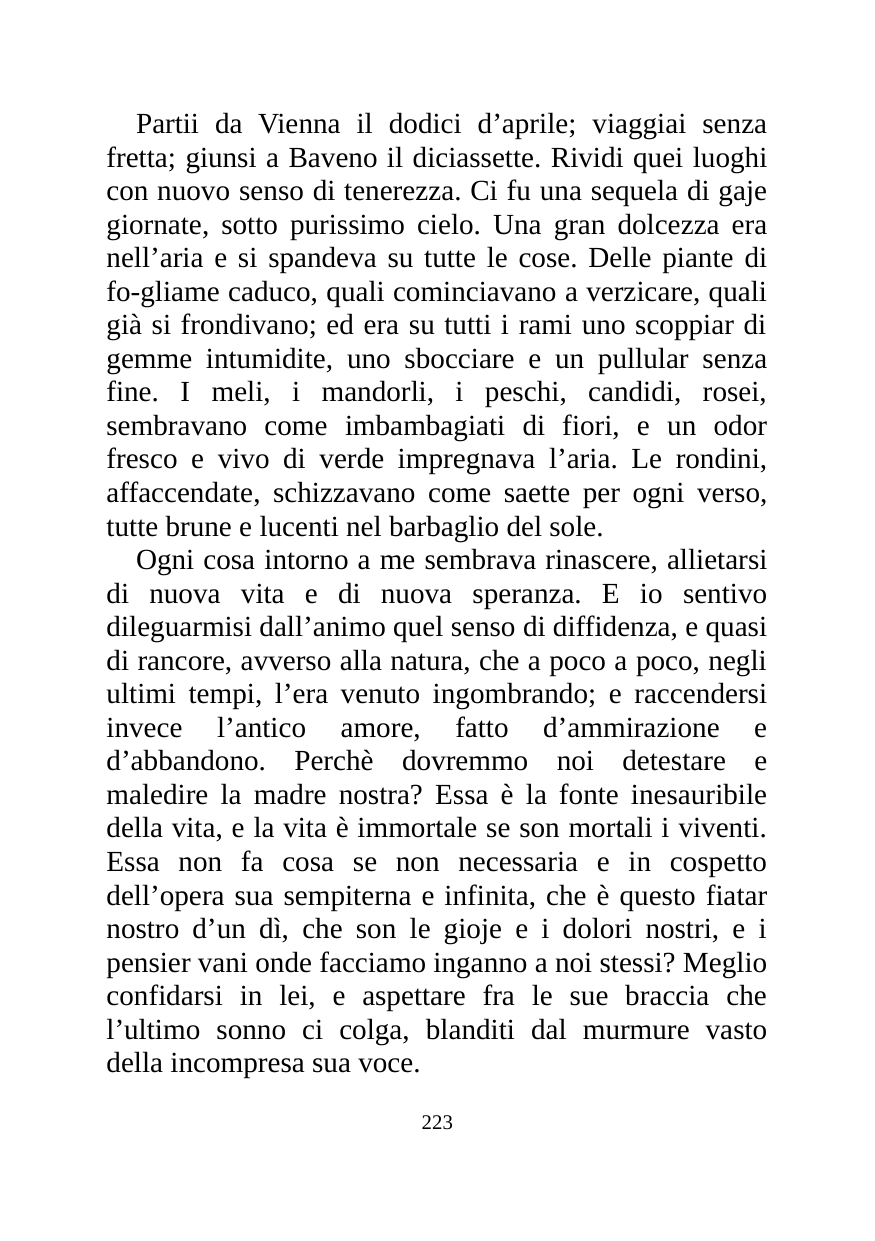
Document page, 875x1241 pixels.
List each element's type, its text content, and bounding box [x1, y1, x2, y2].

text Ogni cosa intorno a me sembrava rinascere, allietarsi di nuova vita e di nuova speranza. E io sentivo dileguarmisi dall’animo quel senso di diffidenza, e quasi di rancore, avverso alla natura, che a poco a poco, negli ultimi tempi, l’era venuto ingombrando; e raccendersi invece l’antico amore, fatto d’ammirazione e d’abbandono. Perchè dovremmo noi detestare e maledire la madre nostra? Essa è la fonte inesauribile della vita, e la vita è immortale se son mortali i viventi. Essa non fa cosa se non necessaria e in cospetto dell’opera sua sempiterna e infinita, che è questo fiatar nostro d’un dì, che son le gioje e i dolori nostri, e i pensier vani onde facciamo inganno a noi stessi? Meglio confidarsi in lei, e aspettare fra le sue braccia che l’ultimo sonno ci colga, blanditi dal murmure vasto della incompresa sua voce. [106, 542, 768, 1079]
text Partii da Vienna il dodici d’aprile; viaggiai senza fretta; giunsi a Baveno il diciassette. Rividi quei luoghi con nuovo senso di tenerezza. Ci fu una sequela di gaje giornate, sotto purissimo cielo. Una gran dolcezza era nell’aria e si spandeva su tutte le cose. Delle piante di fo-gliame caduco, quali cominciavano a verzicare, quali già si frondivano; ed era su tutti i rami uno scoppiar di gemme intumidite, uno sbocciare e un pullular senza fine. I meli, i mandorli, i peschi, candidi, rosei, sembravano come imbambagiati di fiori, e un odor fresco e vivo di verde impregnava l’aria. Le rondini, affaccendate, schizzavano come saette per ogni verso, tutte brune e lucenti nel barbaglio del sole. [106, 106, 768, 542]
